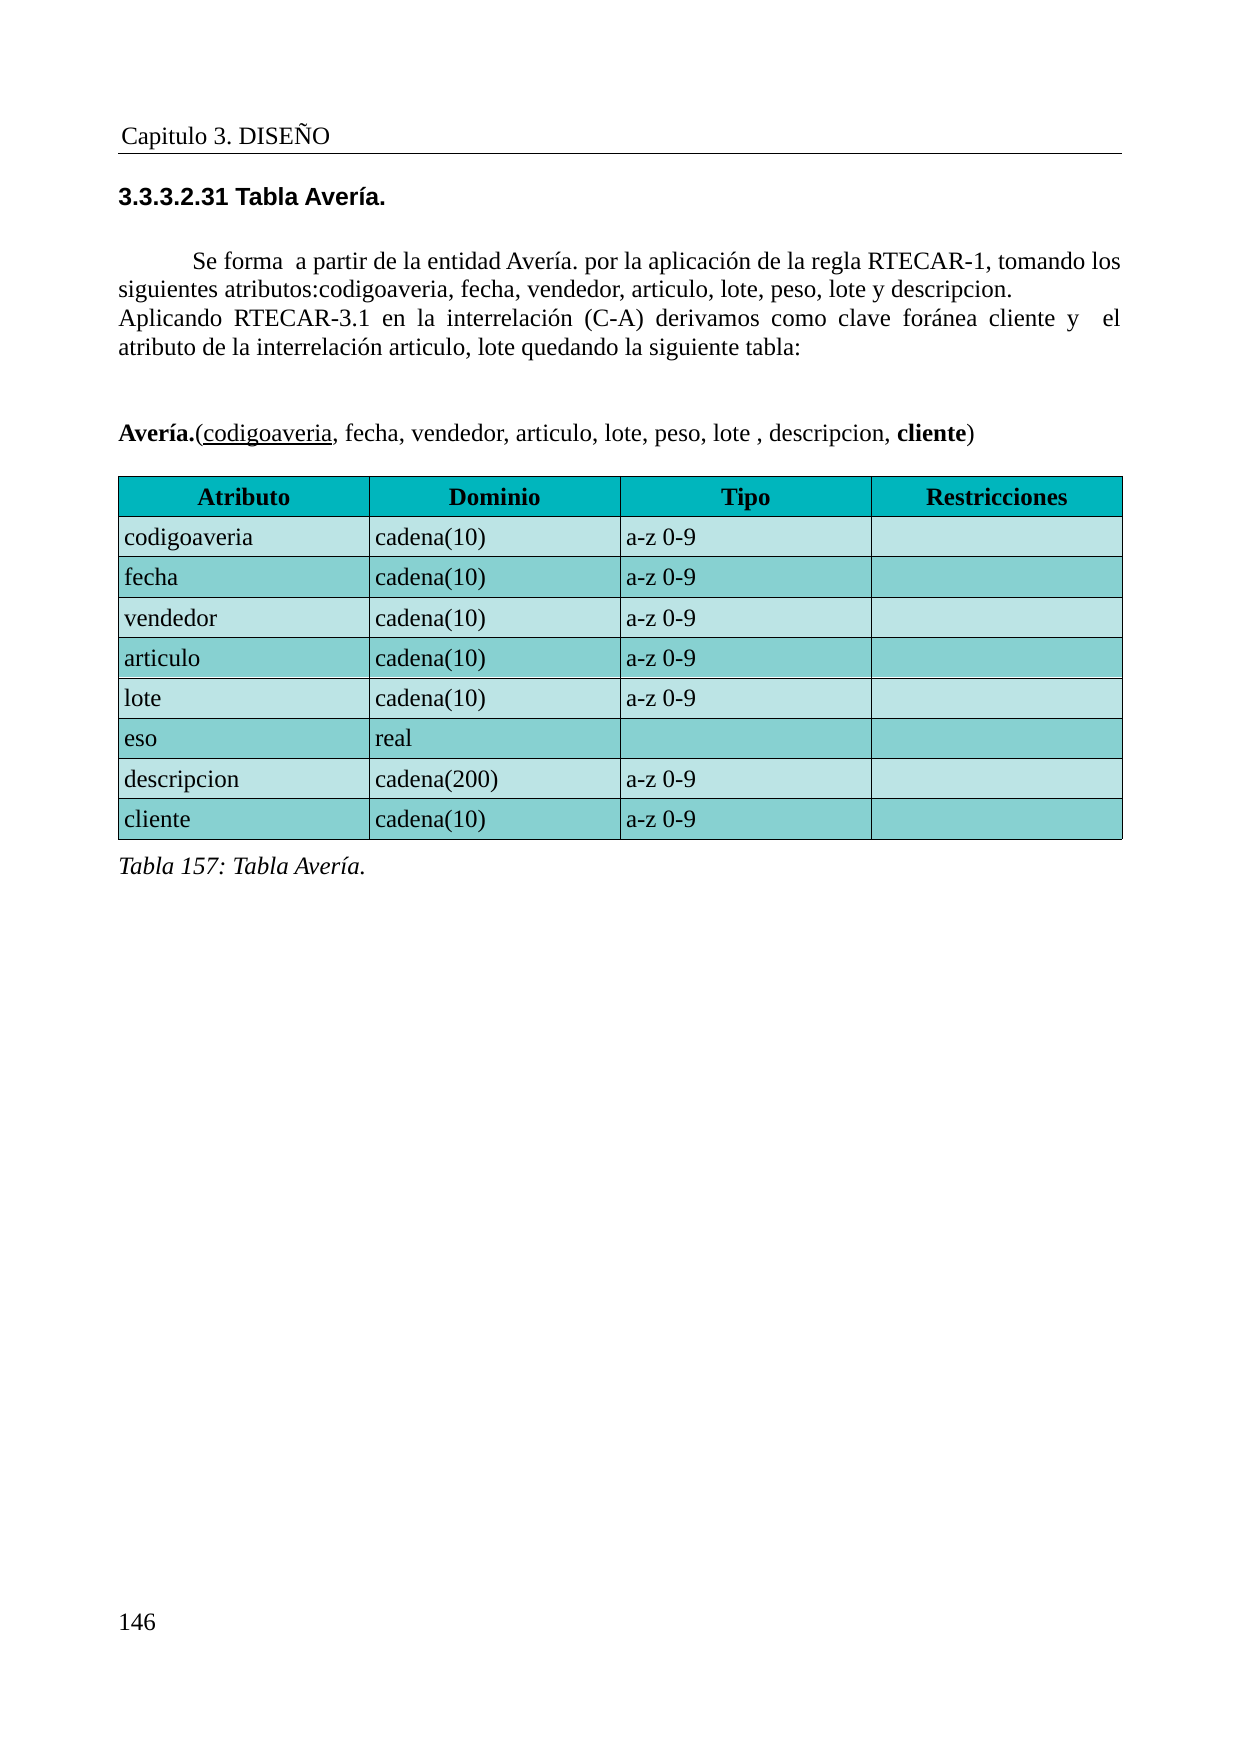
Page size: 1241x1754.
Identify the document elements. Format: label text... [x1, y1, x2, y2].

table_header Atributo [119, 477, 369, 516]
table_cell fecha [119, 557, 369, 597]
table_cell cadena(10) [370, 598, 620, 637]
table_cell codigoaveria [119, 517, 369, 556]
table_cell cadena(10) [370, 557, 620, 597]
table_cell vendedor [119, 598, 369, 637]
table_cell articulo [119, 638, 369, 677]
table_cell cadena(10) [370, 517, 620, 556]
table_cell [872, 759, 1122, 798]
table_cell [872, 719, 1122, 758]
table_cell a-z 0-9 [621, 799, 871, 839]
table_cell cadena(200) [370, 759, 620, 798]
table_cell a-z 0-9 [621, 759, 871, 798]
table_cell [872, 638, 1122, 677]
table_cell [621, 719, 871, 758]
table_cell cadena(10) [370, 638, 620, 677]
table_cell eso [119, 719, 369, 758]
table_cell a-z 0-9 [621, 557, 871, 597]
text Avería.(codigoaveria, fecha, vendedor, articulo, lote, peso, lote , descripcion, cliente) [118, 418, 1122, 447]
text Tabla 157: Tabla Avería. [118, 851, 1122, 880]
text Se forma a partir de la entidad Avería. por la aplicación de la regla RTECAR-1, tomando los siguientes atributos:codigoaveria, fecha, vendedor, articulo, lote, peso, lote y descripcion. [118, 246, 1122, 303]
table_cell a-z 0-9 [621, 679, 871, 718]
table_cell cadena(10) [370, 679, 620, 718]
table_cell [872, 679, 1122, 718]
table_cell descripcion [119, 759, 369, 798]
table_cell lote [119, 679, 369, 718]
table_cell cadena(10) [370, 799, 620, 839]
table_cell cliente [119, 799, 369, 839]
table_header Tipo [621, 477, 871, 516]
table_header Restricciones [872, 477, 1122, 516]
table_cell a-z 0-9 [621, 517, 871, 556]
text Aplicando RTECAR-3.1 en la interrelación (C-A) derivamos como clave foránea cliente y el atributo de la interrelación articulo, lote quedando la siguiente tabla: [118, 303, 1122, 361]
table_cell a-z 0-9 [621, 638, 871, 677]
table_cell real [370, 719, 620, 758]
table_cell [872, 799, 1122, 839]
table_cell [872, 557, 1122, 597]
table_cell [872, 598, 1122, 637]
table_cell a-z 0-9 [621, 598, 871, 637]
table_cell [872, 517, 1122, 556]
subtitle 3.3.3.2.31 Tabla Avería. [118, 182, 1122, 211]
table_header Dominio [370, 477, 620, 516]
